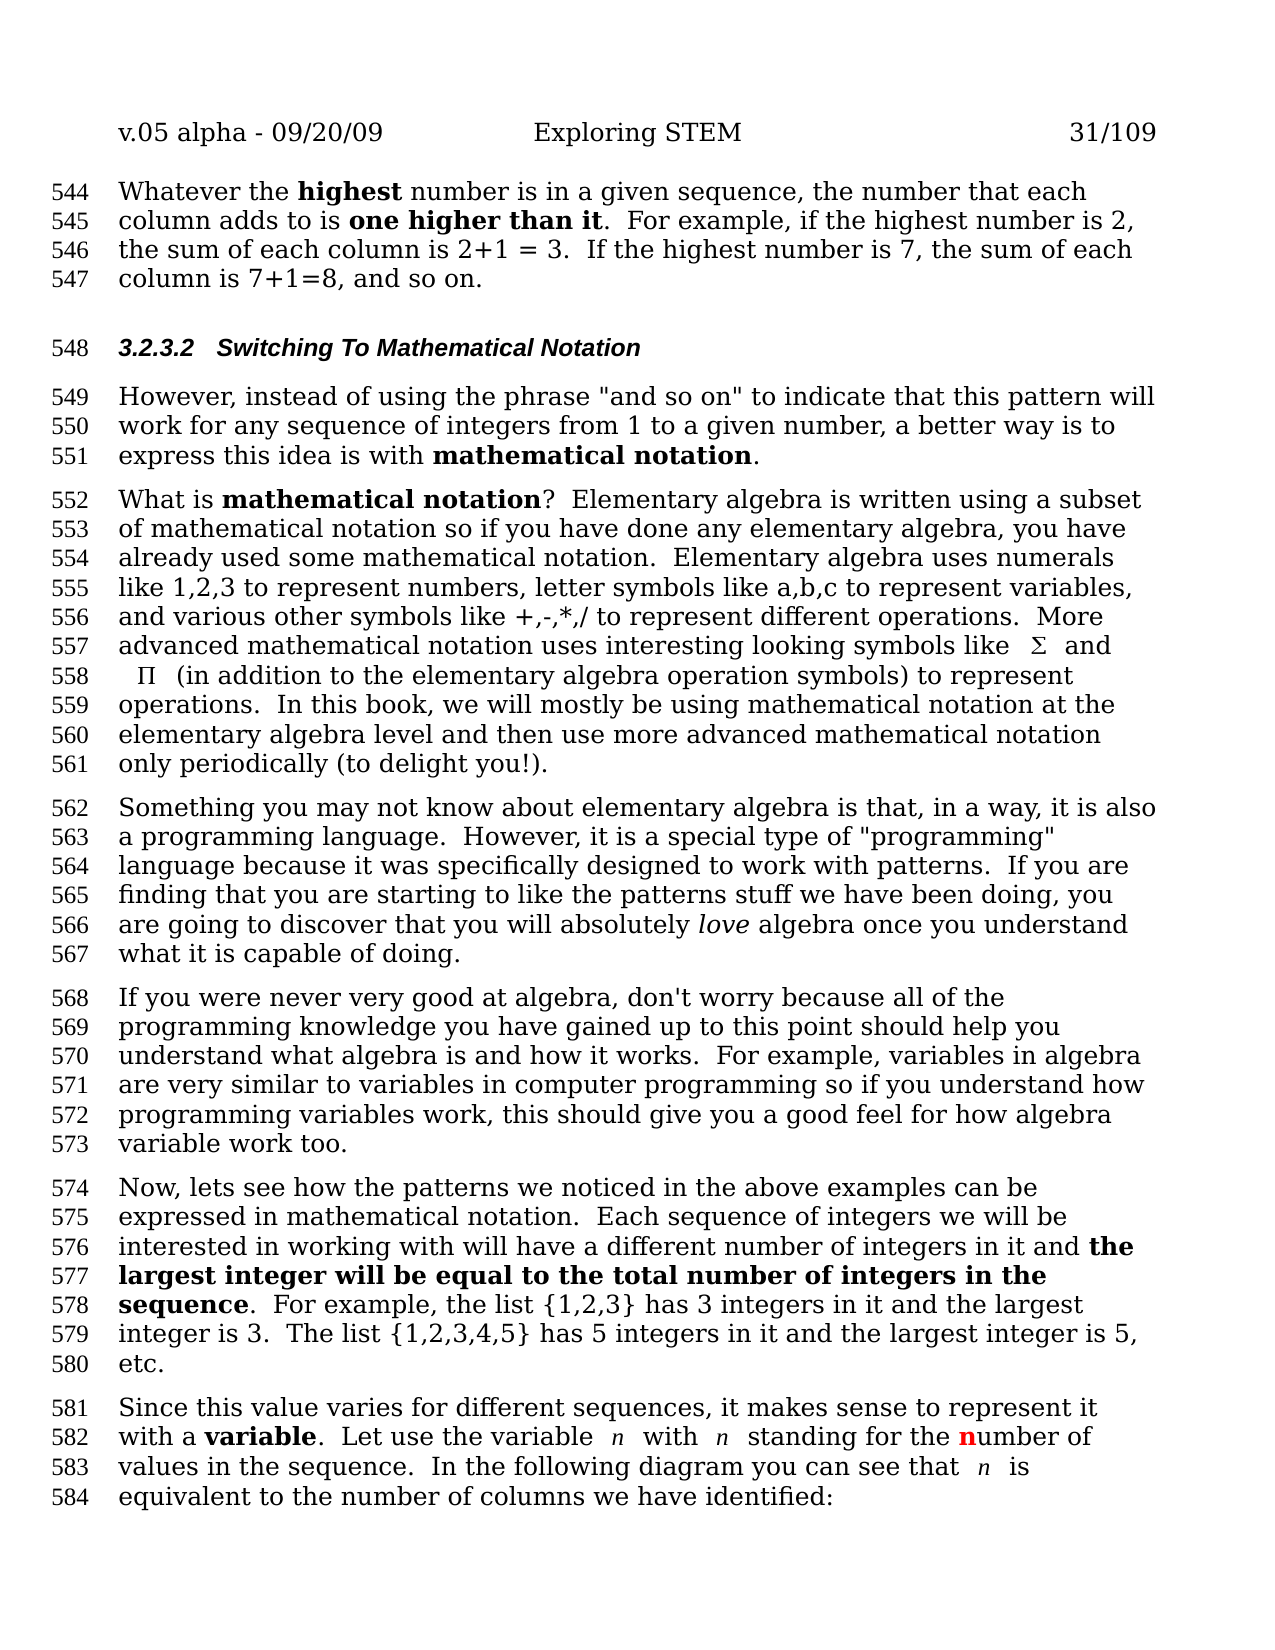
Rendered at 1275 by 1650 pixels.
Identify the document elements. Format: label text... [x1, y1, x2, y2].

text However, instead of using the phrase "and so on" to indicate that this pattern will work for any sequence of integers from 1 to a given number, a better way is to express this idea is with mathematical notation. [118, 382, 1157, 470]
text Something you may not know about elementary algebra is that, in a way, it is also a programming language. However, it is a special type of "programming" language because it was specifically designed to work with patterns. If you are finding that you are starting to like the patterns stuff we have been doing, you are going to discover that you will absolutely love algebra once you understand what it is capable of doing. [118, 793, 1157, 968]
text Whatever the highest number is in a given sequence, the number that each column adds to is one higher than it. For example, if the highest number is 2, the sum of each column is 2+1 = 3. If the highest number is 7, the sum of each column is 7+1=8, and so on. [118, 177, 1157, 294]
text What is mathematical notation? Elementary algebra is written using a subset of mathematical notation so if you have done any elementary algebra, you have already used some mathematical notation. Elementary algebra uses numerals like 1,2,3 to represent numbers, letter symbols like a,b,c to represent variables, and various other symbols like +,-,*,/ to represent different operations. More advanced mathematical notation uses interesting looking symbols likeand(in addition to the elementary algebra operation symbols) to represent operations. In this book, we will mostly be using mathematical notation at the elementary algebra level and then use more advanced mathematical notation only periodically (to delight you!). [118, 485, 1157, 778]
text Since this value varies for different sequences, it makes sense to represent it with a variable. Let use the variablewithstanding for the number of values in the sequence. In the following diagram you can see thatis equivalent to the number of columns we have identified: [118, 1393, 1157, 1511]
subtitle Switching To Mathematical Notation [118, 333, 1157, 361]
text If you were never very good at algebra, don't worry because all of the programming knowledge you have gained up to this point should help you understand what algebra is and how it works. For example, variables in algebra are very similar to variables in computer programming so if you understand how programming variables work, this should give you a good feel for how algebra variable work too. [118, 983, 1157, 1158]
text Now, lets see how the patterns we noticed in the above examples can be expressed in mathematical notation. Each sequence of integers we will be interested in working with will have a different number of integers in it and the largest integer will be equal to the total number of integers in the sequence. For example, the list {1,2,3} has 3 integers in it and the largest integer is 3. The list {1,2,3,4,5} has 5 integers in it and the largest integer is 5, etc. [118, 1173, 1157, 1378]
